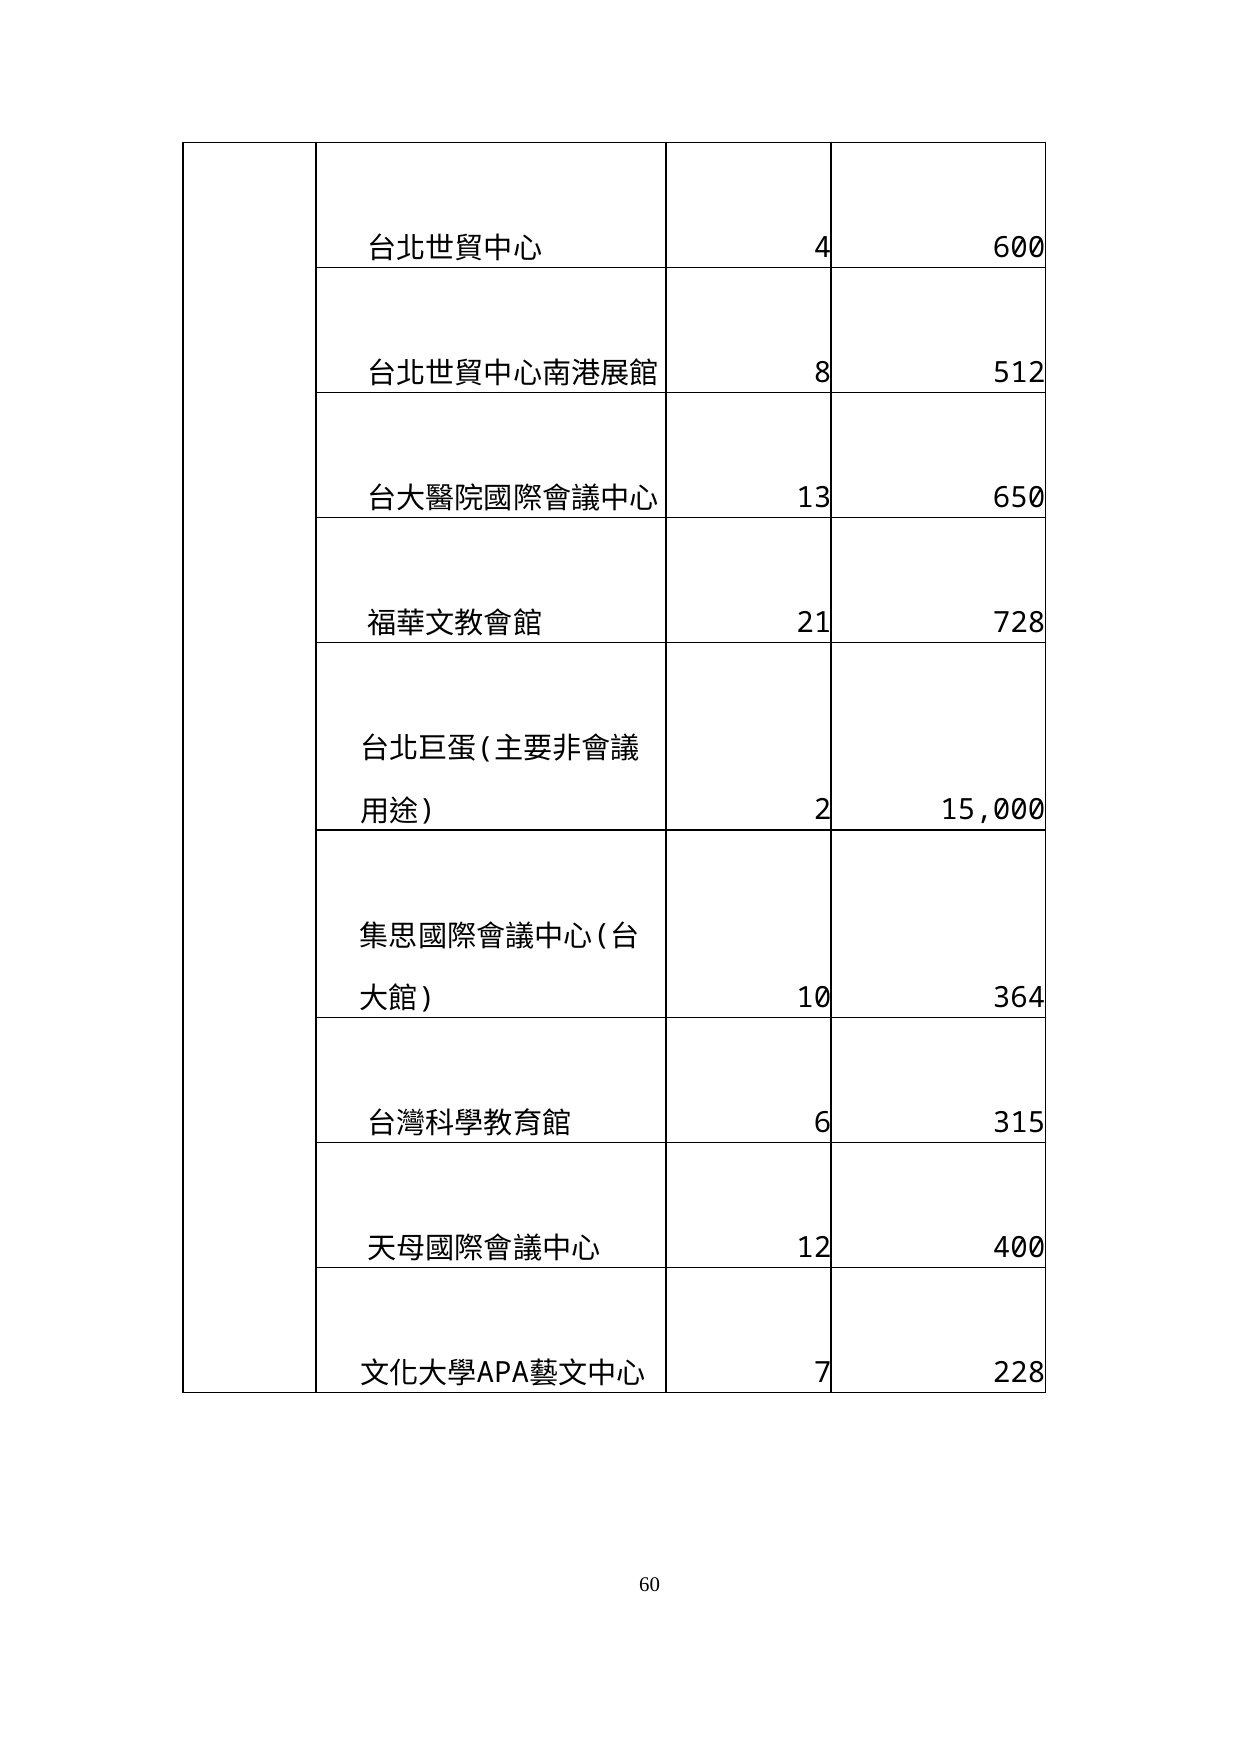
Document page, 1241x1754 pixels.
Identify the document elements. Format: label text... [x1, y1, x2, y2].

table_cell 8 [667, 268, 830, 392]
table_cell 650 [832, 393, 1045, 517]
table_cell 315 [832, 1018, 1045, 1142]
table_cell 福華文教會館 [317, 518, 665, 642]
table_cell 21 [667, 518, 830, 642]
table_cell 天母國際會議中心 [317, 1143, 665, 1267]
table_cell 集思國際會議中心(台大館) [317, 831, 665, 1017]
table_cell [184, 143, 315, 1392]
table_cell 台大醫院國際會議中心 [317, 393, 665, 517]
table_cell 728 [832, 518, 1045, 642]
table_cell 台北世貿中心南港展館 [317, 268, 665, 392]
table_cell 512 [832, 268, 1045, 392]
table_cell 13 [667, 393, 830, 517]
table_cell 364 [832, 831, 1045, 1017]
table_cell 台北巨蛋(主要非會議用途) [317, 643, 665, 829]
table_cell 文化大學APA藝文中心 [317, 1268, 665, 1392]
table_cell 4 [667, 143, 830, 267]
table_cell 228 [832, 1268, 1045, 1392]
table_cell 10 [667, 831, 830, 1017]
table_cell 2 [667, 643, 830, 829]
table_cell 6 [667, 1018, 830, 1142]
table_cell 台灣科學教育館 [317, 1018, 665, 1142]
table_cell 400 [832, 1143, 1045, 1267]
table_cell 600 [832, 143, 1045, 267]
table_cell 12 [667, 1143, 830, 1267]
table_cell 7 [667, 1268, 830, 1392]
table_cell 15,000 [832, 643, 1045, 829]
table_cell 台北世貿中心 [317, 143, 665, 267]
